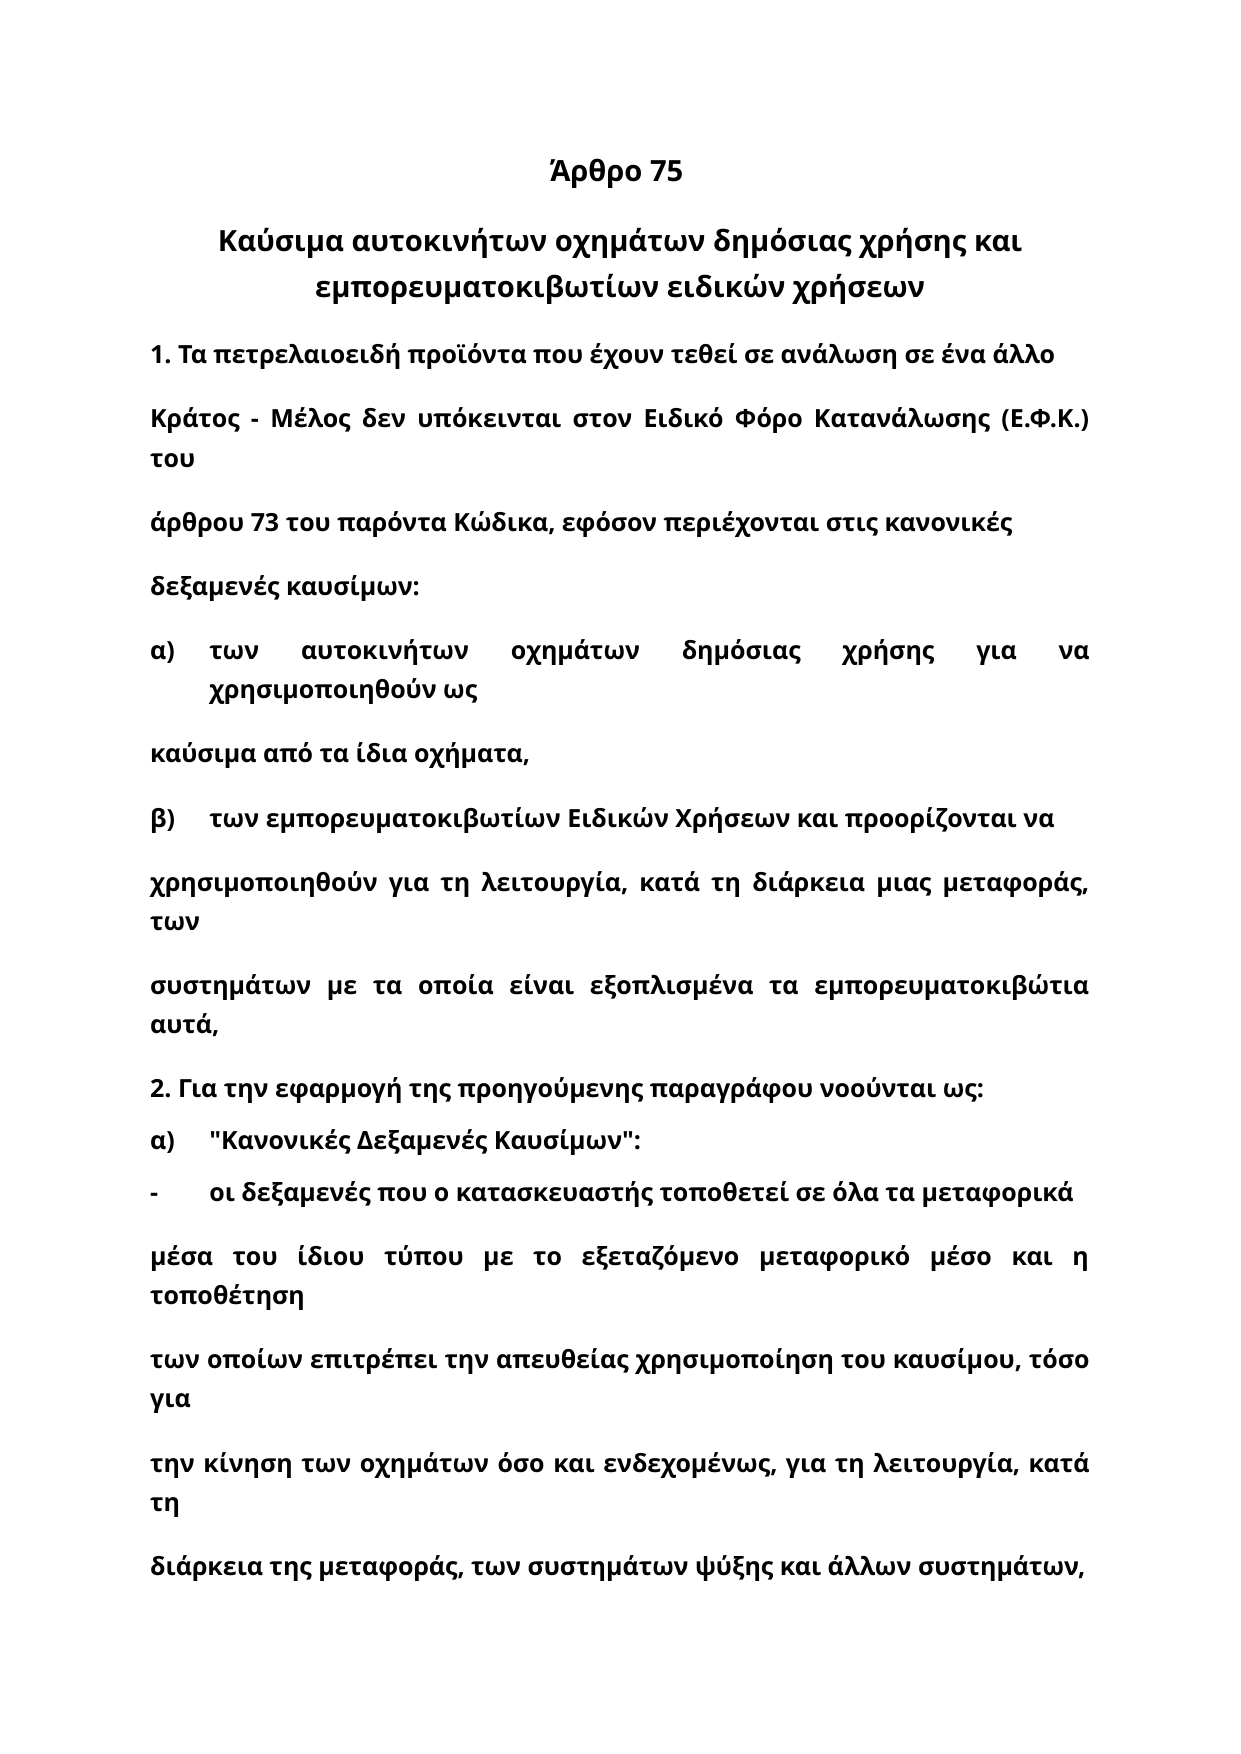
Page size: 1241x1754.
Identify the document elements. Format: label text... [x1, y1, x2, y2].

list β) των εμπορευματοκιβωτίων Ειδικών Χρήσεων και προορίζονται να [150, 800, 1090, 834]
text Κράτος - Μέλος δεν υπόκεινται στον Ειδικό Φόρο Κατανάλωσης (Ε.Φ.Κ.) του [150, 401, 1090, 474]
text χρησιμοποιηθούν για τη λειτουργία, κατά τη διάρκεια μιας μεταφοράς, των [150, 864, 1090, 938]
text μέσα του ίδιου τύπου με το εξεταζόμενο μεταφορικό μέσο και η τοποθέτηση [150, 1238, 1090, 1312]
text δεξαμενές καυσίμων: [150, 568, 1090, 603]
text διάρκεια της μεταφοράς, των συστημάτων ψύξης και άλλων συστημάτων, [150, 1548, 1090, 1583]
text την κίνηση των οχημάτων όσο και ενδεχομένως, για τη λειτουργία, κατά τη [150, 1445, 1090, 1518]
subtitle Καύσιμα αυτοκινήτων οχημάτων δημόσιας χρήσης και εμπορευματοκιβωτίων ειδικών χρήσεων [150, 221, 1090, 306]
text καύσιμα από τα ίδια οχήματα, [150, 736, 1090, 770]
text 2. Για την εφαρμογή της προηγούμενης παραγράφου νοούνται ως: [150, 1071, 1090, 1105]
text συστημάτων με τα οποία είναι εξοπλισμένα τα εμπορευματοκιβώτια αυτά, [150, 968, 1090, 1041]
list α) των αυτοκινήτων οχημάτων δημόσιας χρήσης για να χρησιμοποιηθούν ως [150, 633, 1090, 706]
list α) "Κανονικές Δεξαμενές Καυσίμων": [150, 1123, 1090, 1157]
list - οι δεξαμενές που ο κατασκευαστής τοποθετεί σε όλα τα μεταφορικά [150, 1174, 1090, 1208]
text άρθρου 73 του παρόντα Κώδικα, εφόσον περιέχονται στις κανονικές [150, 504, 1090, 538]
text των οποίων επιτρέπει την απευθείας χρησιμοποίηση του καυσίμου, τόσο για [150, 1342, 1090, 1415]
subtitle Άρθρο 75 [150, 150, 1090, 190]
text 1. Τα πετρελαιοειδή προϊόντα που έχουν τεθεί σε ανάλωση σε ένα άλλο [150, 337, 1090, 371]
